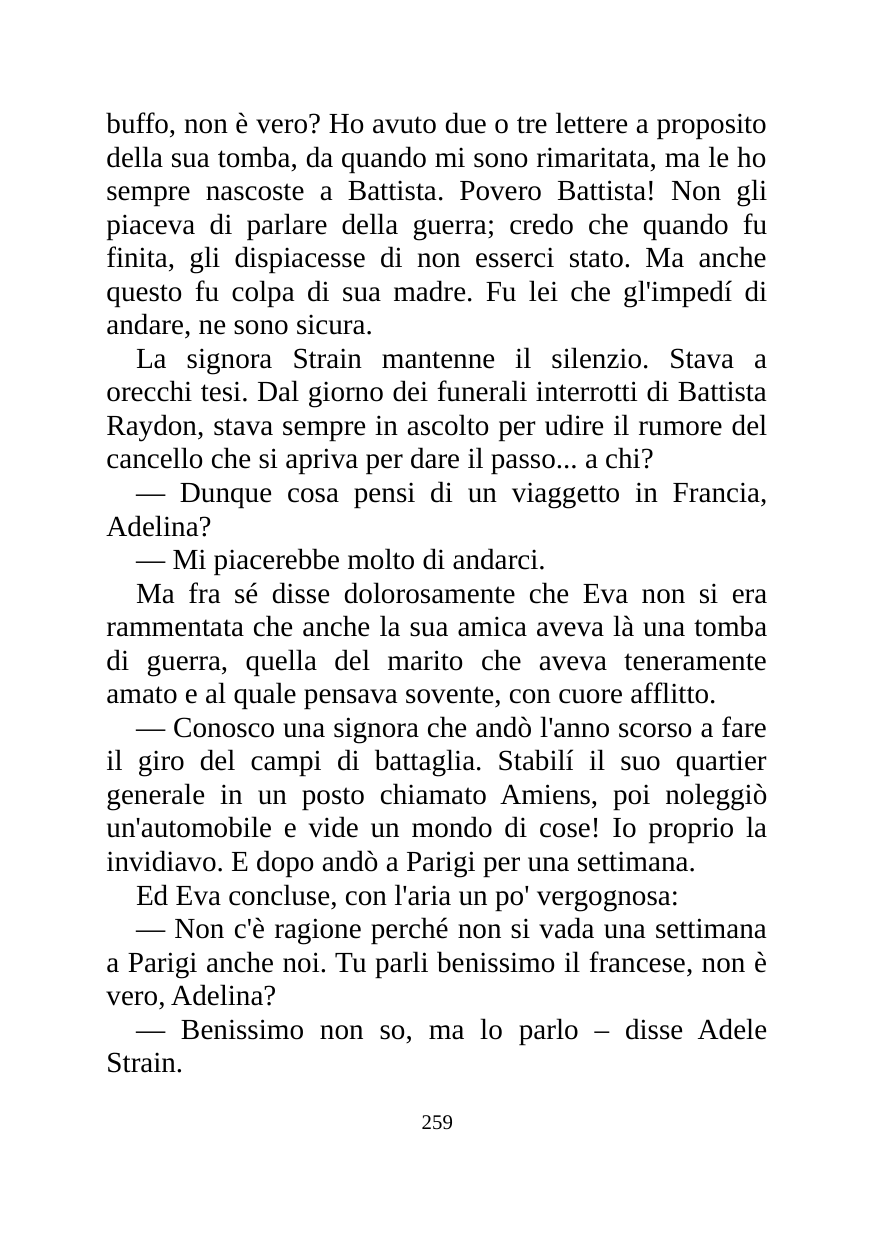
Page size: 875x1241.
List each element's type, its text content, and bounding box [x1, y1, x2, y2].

text — Conosco una signora che andò l'anno scorso a fare il giro del campi di battaglia. Stabilí il suo quartier generale in un posto chiamato Amiens, poi noleggiò un'automobile e vide un mondo di cose! Io proprio la invidiavo. E dopo andò a Parigi per una settimana. [106, 710, 768, 878]
text — Benissimo non so, ma lo parlo – disse Adele Strain. [106, 1012, 768, 1079]
text buffo, non è vero? Ho avuto due o tre lettere a proposito della sua tomba, da quando mi sono rimaritata, ma le ho sempre nascoste a Battista. Povero Battista! Non gli piaceva di parlare della guerra; credo che quando fu finita, gli dispiacesse di non esserci stato. Ma anche questo fu colpa di sua madre. Fu lei che gl'impedí di andare, ne sono sicura. [106, 106, 768, 341]
text La signora Strain mantenne il silenzio. Stava a orecchi tesi. Dal giorno dei funerali interrotti di Battista Raydon, stava sempre in ascolto per udire il rumore del cancello che si apriva per dare il passo... a chi? [106, 341, 768, 475]
text Ma fra sé disse dolorosamente che Eva non si era rammentata che anche la sua amica aveva là una tomba di guerra, quella del marito che aveva teneramente amato e al quale pensava sovente, con cuore afflitto. [106, 576, 768, 710]
text — Mi piacerebbe molto di andarci. [106, 542, 768, 576]
text — Non c'è ragione perché non si vada una settimana a Parigi anche noi. Tu parli benissimo il francese, non è vero, Adelina? [106, 911, 768, 1012]
text — Dunque cosa pensi di un viaggetto in Francia, Adelina? [106, 475, 768, 542]
text Ed Eva concluse, con l'aria un po' vergognosa: [106, 878, 768, 911]
